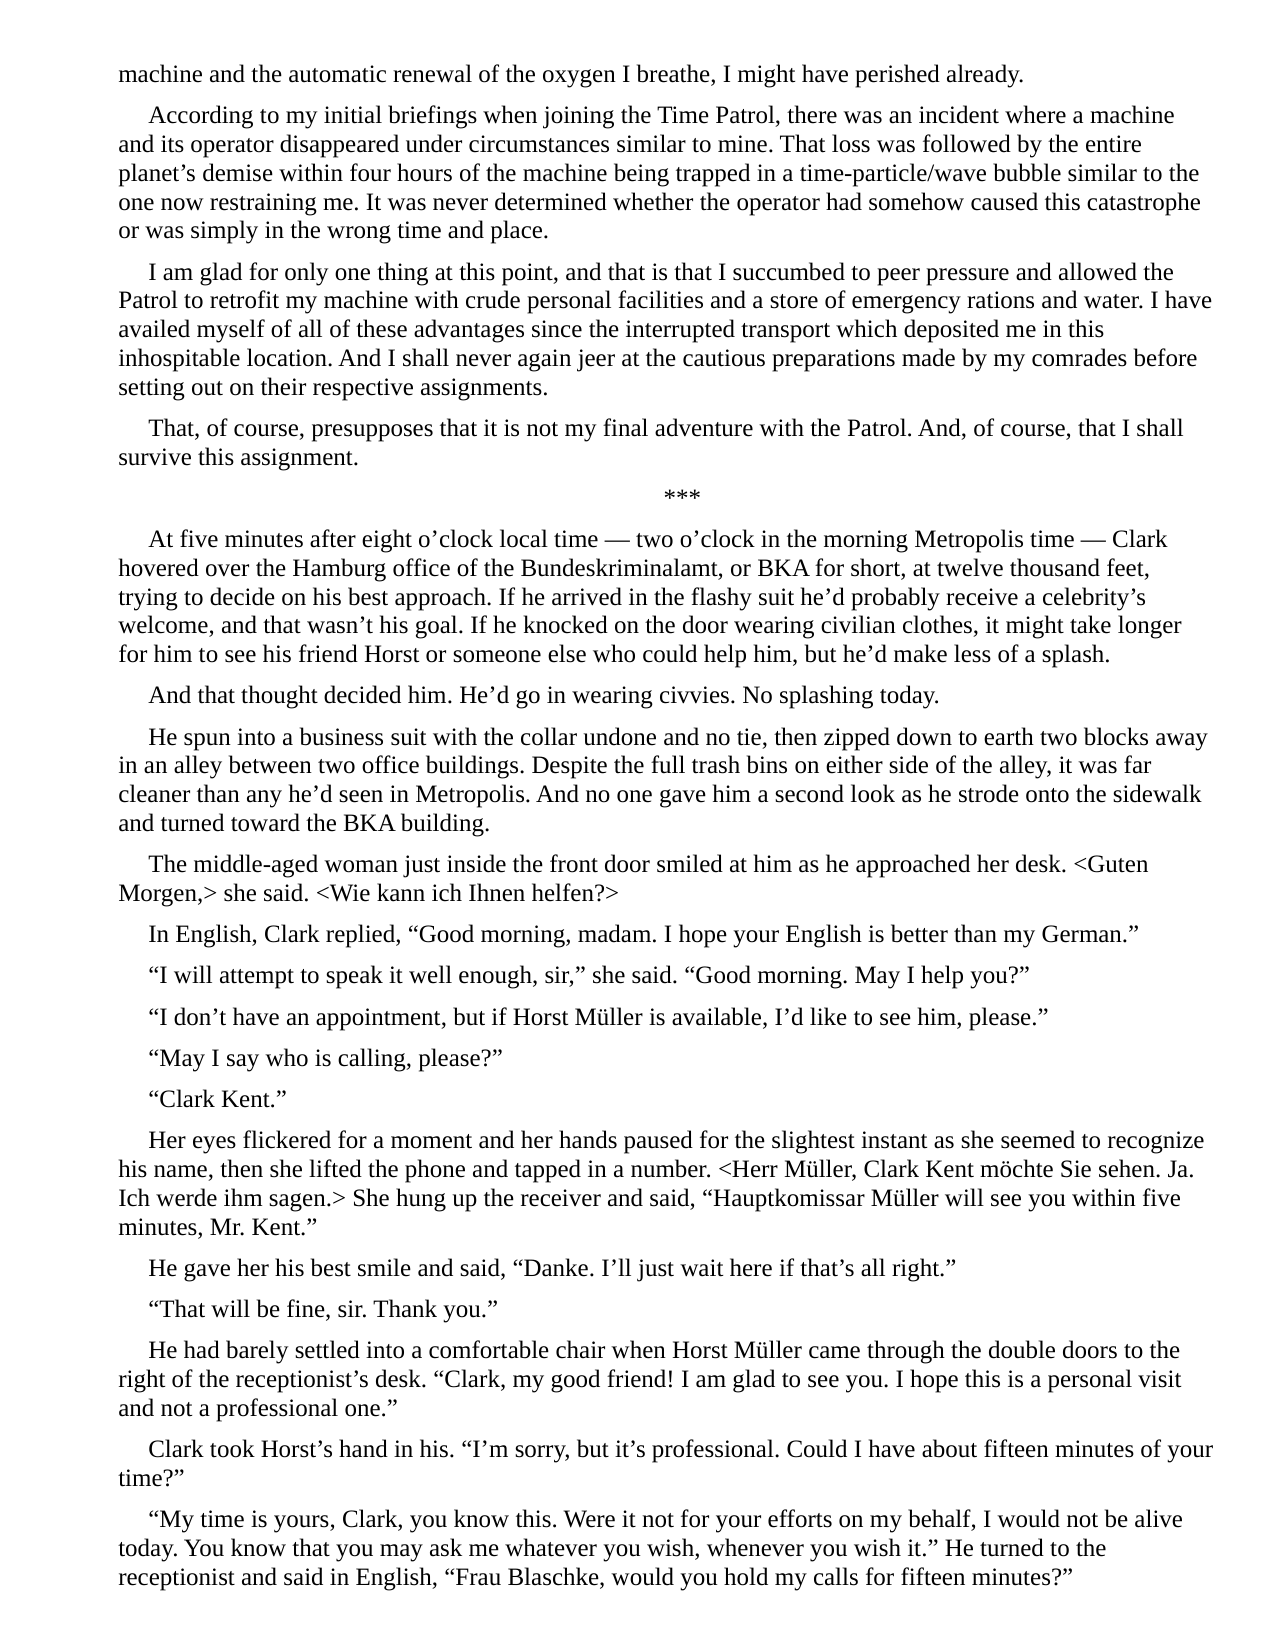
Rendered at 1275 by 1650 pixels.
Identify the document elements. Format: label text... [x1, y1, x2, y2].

text At five minutes after eight o’clock local time — two o’clock in the morning Metropolis time — Clark hovered over the Hamburg office of the Bundeskriminalamt, or BKA for short, at twelve thousand feet, trying to decide on his best approach. If he arrived in the flashy suit he’d probably receive a celebrity’s welcome, and that wasn’t his goal. If he knocked on the door wearing civilian clothes, it might take longer for him to see his friend Horst or someone else who could help him, but he’d make less of a splash. [118, 524, 1216, 668]
text The middle-aged woman just inside the front door smiled at him as he approached her desk. <Guten Morgen,> she said. <Wie kann ich Ihnen helfen?> [118, 849, 1216, 907]
text *** [118, 483, 1216, 512]
text machine and the automatic renewal of the oxygen I breathe, I might have perished already. [118, 59, 1216, 88]
text And that thought decided him. He’d go in wearing civvies. No splashing today. [118, 680, 1216, 709]
text I am glad for only one thing at this point, and that is that I succumbed to peer pressure and allowed the Patrol to retrofit my machine with crude personal facilities and a store of emergency rations and water. I have availed myself of all of these advantages since the interrupted transport which deposited me in this inhospitable location. And I shall never again jeer at the cautious preparations made by my comrades before setting out on their respective assignments. [118, 257, 1216, 400]
text “That will be fine, sir. Thank you.” [118, 1294, 1216, 1323]
text Her eyes flickered for a moment and her hands paused for the slightest instant as she seemed to recognize his name, then she lifted the phone and tapped in a number. <Herr Müller, Clark Kent möchte Sie sehen. Ja. Ich werde ihm sagen.> She hung up the receiver and said, “Hauptkomissar Müller will see you within five minutes, Mr. Kent.” [118, 1125, 1216, 1240]
text He gave her his best smile and said, “Danke. I’ll just wait here if that’s all right.” [118, 1253, 1216, 1282]
text “I will attempt to speak it well enough, sir,” she said. “Good morning. May I help you?” [118, 960, 1216, 989]
text In English, Clark replied, “Good morning, madam. I hope your English is better than my German.” [118, 919, 1216, 948]
text “I don’t have an appointment, but if Horst Müller is available, I’d like to see him, please.” [118, 1002, 1216, 1030]
text He spun into a business suit with the collar undone and no tie, then zipped down to earth two blocks away in an alley between two office buildings. Despite the full trash bins on either side of the alley, it was far cleaner than any he’d seen in Metropolis. And no one gave him a second look as he strode onto the sidewalk and turned toward the BKA building. [118, 722, 1216, 837]
text That, of course, presupposes that it is not my final adventure with the Patrol. And, of course, that I shall survive this assignment. [118, 413, 1216, 470]
text Clark took Horst’s hand in his. “I’m sorry, but it’s professional. Could I have about fifteen minutes of your time?” [118, 1434, 1216, 1492]
text He had barely settled into a comfortable chair when Horst Müller came through the double doors to the right of the receptionist’s desk. “Clark, my good friend! I am glad to see you. I hope this is a personal visit and not a professional one.” [118, 1335, 1216, 1422]
text “Clark Kent.” [118, 1084, 1216, 1113]
text “May I say who is calling, please?” [118, 1043, 1216, 1072]
text “My time is yours, Clark, you know this. Were it not for your efforts on my behalf, I would not be alive today. You know that you may ask me whatever you wish, whenever you wish it.” He turned to the receptionist and said in English, “Frau Blaschke, would you hold my calls for fifteen minutes?” [118, 1504, 1216, 1590]
text According to my initial briefings when joining the Time Patrol, there was an incident where a machine and its operator disappeared under circumstances similar to mine. That loss was followed by the entire planet’s demise within four hours of the machine being trapped in a time-particle/wave bubble similar to the one now restraining me. It was never determined whether the operator had somehow caused this catastrophe or was simply in the wrong time and place. [118, 100, 1216, 244]
